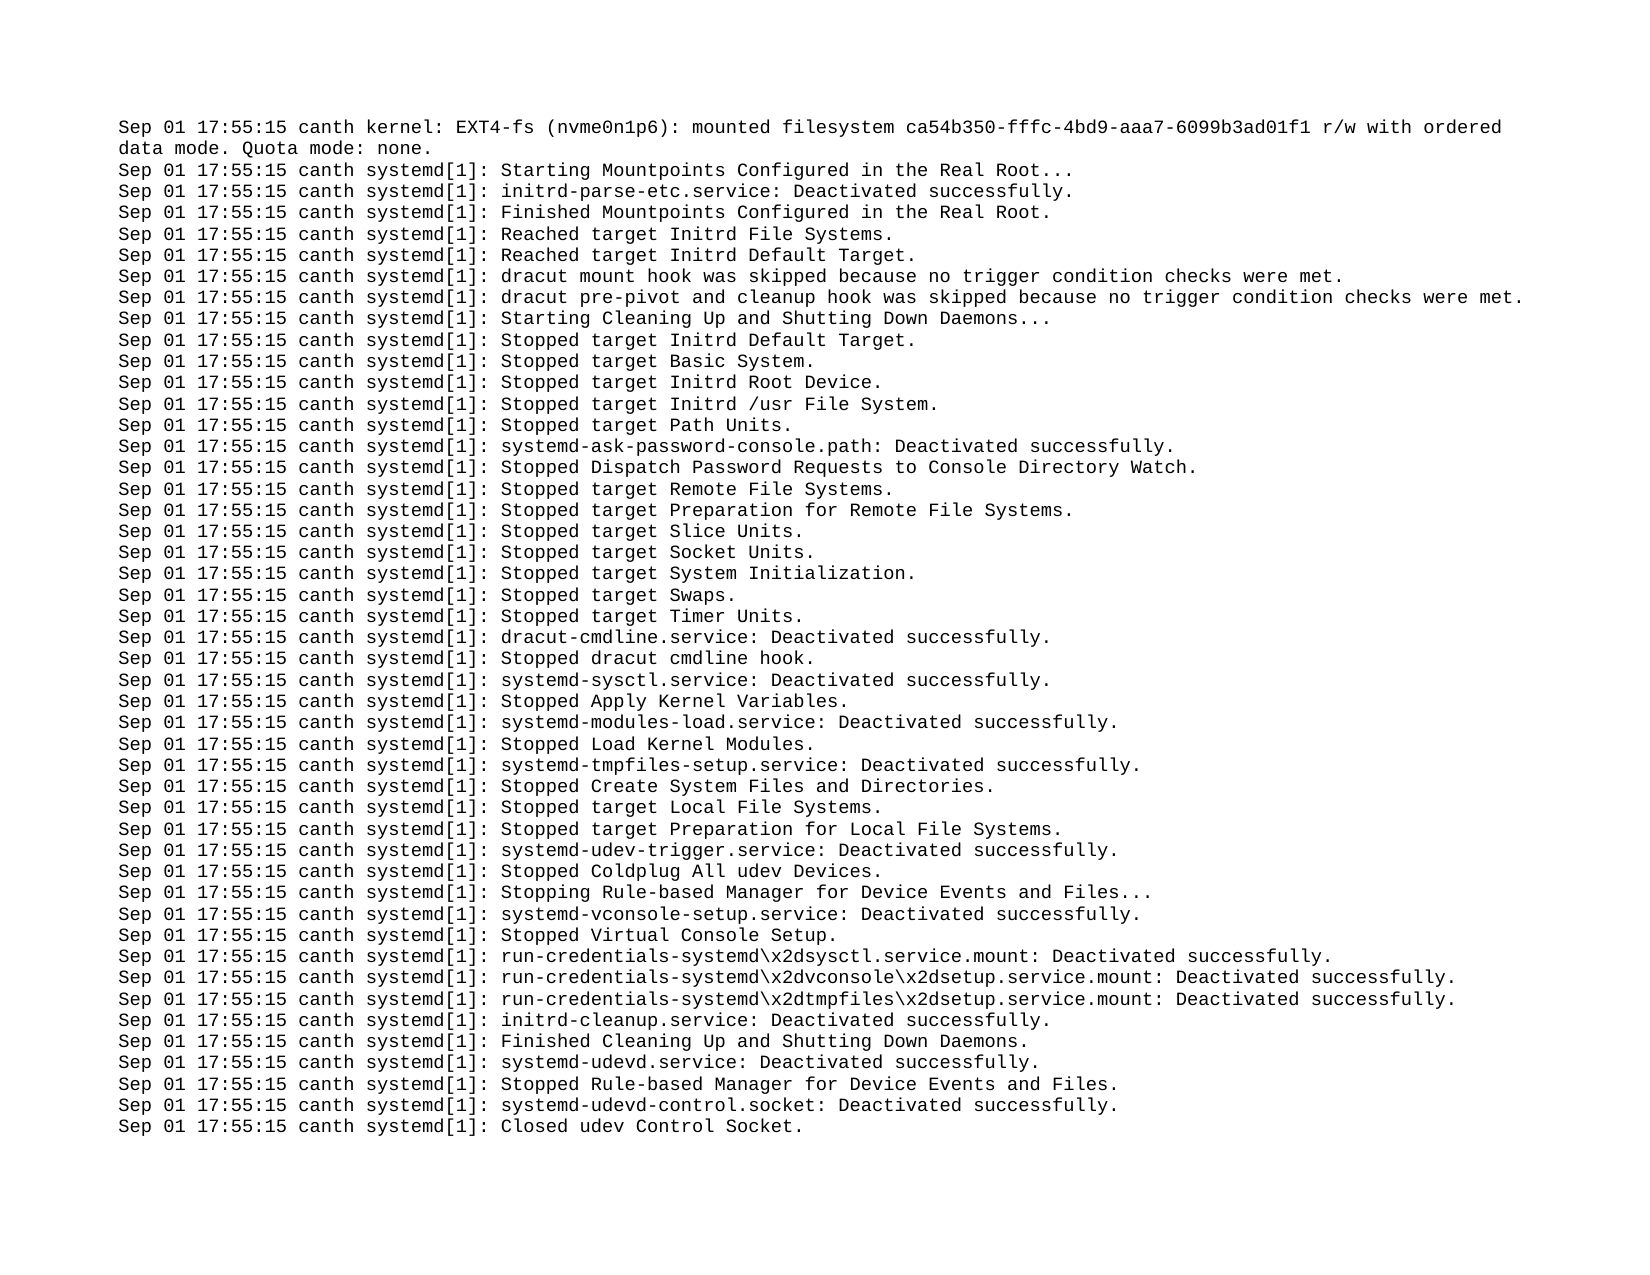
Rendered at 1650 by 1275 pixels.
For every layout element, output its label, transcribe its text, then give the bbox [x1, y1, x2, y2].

text Sep 01 17:55:15 canth systemd[1]: Stopped target Socket Units. [118, 543, 1532, 564]
text Sep 01 17:55:15 canth systemd[1]: systemd-udevd-control.socket: Deactivated successfully. [118, 1096, 1532, 1117]
text Sep 01 17:55:15 canth systemd[1]: Stopped target Initrd Default Target. [118, 331, 1532, 352]
text Sep 01 17:55:15 canth systemd[1]: initrd-cleanup.service: Deactivated successfully. [118, 1011, 1532, 1032]
text Sep 01 17:55:15 canth systemd[1]: systemd-sysctl.service: Deactivated successfully. [118, 671, 1532, 692]
text Sep 01 17:55:15 canth systemd[1]: Stopped target Slice Units. [118, 522, 1532, 543]
text Sep 01 17:55:15 canth systemd[1]: Stopped Create System Files and Directories. [118, 777, 1532, 798]
text Sep 01 17:55:15 canth systemd[1]: Stopped target Local File Systems. [118, 798, 1532, 819]
text Sep 01 17:55:15 canth systemd[1]: Stopping Rule-based Manager for Device Events and Files... [118, 883, 1532, 904]
text Sep 01 17:55:15 canth systemd[1]: Stopped target Remote File Systems. [118, 479, 1532, 501]
text Sep 01 17:55:15 canth systemd[1]: run-credentials-systemd\x2dtmpfiles\x2dsetup.service.mount: Deactivated successfully. [118, 989, 1532, 1011]
text Sep 01 17:55:15 canth systemd[1]: initrd-parse-etc.service: Deactivated successfully. [118, 182, 1532, 203]
text Sep 01 17:55:15 canth systemd[1]: Stopped target Preparation for Remote File Systems. [118, 501, 1532, 522]
text Sep 01 17:55:15 canth systemd[1]: Stopped target Basic System. [118, 352, 1532, 373]
text Sep 01 17:55:15 canth systemd[1]: Stopped target Preparation for Local File Systems. [118, 819, 1532, 841]
text Sep 01 17:55:15 canth systemd[1]: Closed udev Control Socket. [118, 1117, 1532, 1138]
text Sep 01 17:55:15 canth systemd[1]: run-credentials-systemd\x2dsysctl.service.mount: Deactivated successfully. [118, 947, 1532, 968]
text Sep 01 17:55:15 canth systemd[1]: systemd-udev-trigger.service: Deactivated successfully. [118, 841, 1532, 862]
text Sep 01 17:55:15 canth systemd[1]: Stopped target System Initialization. [118, 564, 1532, 586]
text Sep 01 17:55:15 canth systemd[1]: systemd-tmpfiles-setup.service: Deactivated successfully. [118, 756, 1532, 777]
text Sep 01 17:55:15 canth systemd[1]: dracut mount hook was skipped because no trigger condition checks were met. [118, 267, 1532, 288]
text Sep 01 17:55:15 canth systemd[1]: Reached target Initrd Default Target. [118, 246, 1532, 267]
text Sep 01 17:55:15 canth systemd[1]: Finished Cleaning Up and Shutting Down Daemons. [118, 1032, 1532, 1053]
text Sep 01 17:55:15 canth systemd[1]: Stopped target Timer Units. [118, 607, 1532, 628]
text Sep 01 17:55:15 canth systemd[1]: dracut-cmdline.service: Deactivated successfully. [118, 628, 1532, 649]
text Sep 01 17:55:15 canth systemd[1]: Starting Mountpoints Configured in the Real Root... [118, 161, 1532, 182]
text Sep 01 17:55:15 canth systemd[1]: Stopped target Swaps. [118, 586, 1532, 607]
text Sep 01 17:55:15 canth systemd[1]: Stopped Load Kernel Modules. [118, 734, 1532, 756]
text Sep 01 17:55:15 canth systemd[1]: systemd-vconsole-setup.service: Deactivated successfully. [118, 904, 1532, 926]
text Sep 01 17:55:15 canth systemd[1]: Finished Mountpoints Configured in the Real Root. [118, 203, 1532, 224]
text Sep 01 17:55:15 canth systemd[1]: Reached target Initrd File Systems. [118, 224, 1532, 246]
text Sep 01 17:55:15 canth systemd[1]: systemd-ask-password-console.path: Deactivated successfully. [118, 437, 1532, 458]
text Sep 01 17:55:15 canth systemd[1]: systemd-modules-load.service: Deactivated successfully. [118, 713, 1532, 734]
text Sep 01 17:55:15 canth systemd[1]: Stopped target Path Units. [118, 416, 1532, 437]
text Sep 01 17:55:15 canth systemd[1]: Stopped dracut cmdline hook. [118, 649, 1532, 671]
text Sep 01 17:55:15 canth systemd[1]: Stopped Dispatch Password Requests to Console Directory Watch. [118, 458, 1532, 479]
text Sep 01 17:55:15 canth kernel: EXT4-fs (nvme0n1p6): mounted filesystem ca54b350-fffc-4bd9-aaa7-6099b3ad01f1 r/w with ordered data mode. Quota mode: none. [118, 118, 1532, 161]
text Sep 01 17:55:15 canth systemd[1]: run-credentials-systemd\x2dvconsole\x2dsetup.service.mount: Deactivated successfully. [118, 968, 1532, 989]
text Sep 01 17:55:15 canth systemd[1]: Starting Cleaning Up and Shutting Down Daemons... [118, 309, 1532, 331]
text Sep 01 17:55:15 canth systemd[1]: Stopped target Initrd Root Device. [118, 373, 1532, 394]
text Sep 01 17:55:15 canth systemd[1]: dracut pre-pivot and cleanup hook was skipped because no trigger condition checks were met. [118, 288, 1532, 309]
text Sep 01 17:55:15 canth systemd[1]: Stopped target Initrd /usr File System. [118, 394, 1532, 416]
text Sep 01 17:55:15 canth systemd[1]: systemd-udevd.service: Deactivated successfully. [118, 1053, 1532, 1074]
text Sep 01 17:55:15 canth systemd[1]: Stopped Virtual Console Setup. [118, 926, 1532, 947]
text Sep 01 17:55:15 canth systemd[1]: Stopped Coldplug All udev Devices. [118, 862, 1532, 883]
text Sep 01 17:55:15 canth systemd[1]: Stopped Rule-based Manager for Device Events and Files. [118, 1074, 1532, 1096]
text Sep 01 17:55:15 canth systemd[1]: Stopped Apply Kernel Variables. [118, 692, 1532, 713]
